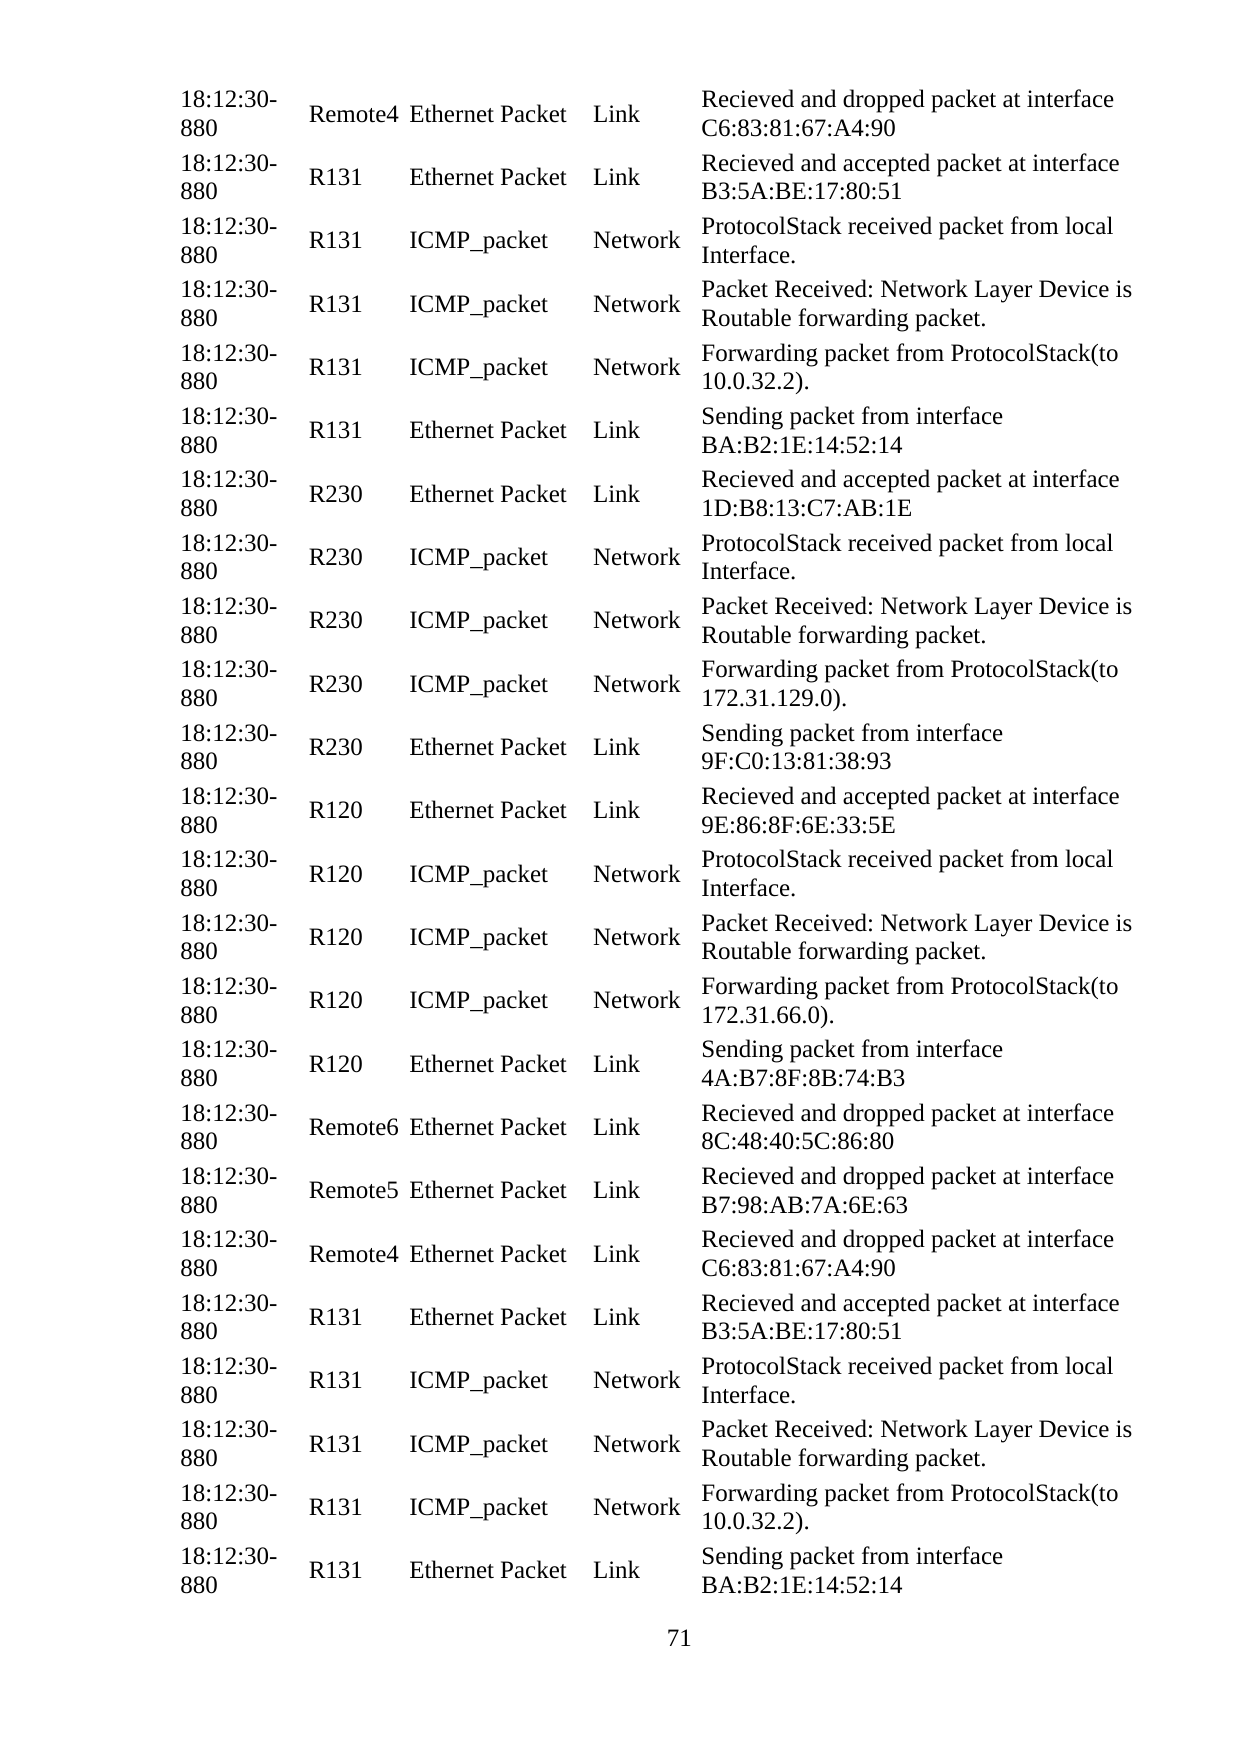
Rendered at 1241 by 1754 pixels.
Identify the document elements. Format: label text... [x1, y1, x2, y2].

table_cell Link [590, 461, 698, 525]
table_cell Network [590, 208, 698, 271]
table_cell Recieved and dropped packet at interface B7:98:AB:7A:6E:63 [698, 1158, 1181, 1221]
table_cell 18:12:30-880 [177, 968, 306, 1031]
table_cell R120 [306, 841, 406, 905]
table_cell Recieved and accepted packet at interface 9E:86:8F:6E:33:5E [698, 778, 1181, 841]
table_cell R131 [306, 1411, 406, 1475]
table_cell ICMP_packet [406, 1411, 590, 1475]
table_cell R131 [306, 145, 406, 208]
table_cell Remote4 [306, 81, 406, 145]
table_cell 18:12:30-880 [177, 208, 306, 271]
table_cell R230 [306, 525, 406, 588]
table_cell Forwarding packet from ProtocolStack(to 10.0.32.2). [698, 1475, 1181, 1538]
table_cell Remote5 [306, 1158, 406, 1221]
table_cell Recieved and dropped packet at interface C6:83:81:67:A4:90 [698, 81, 1181, 145]
table_cell ICMP_packet [406, 525, 590, 588]
table_cell 18:12:30-880 [177, 461, 306, 525]
table_cell R230 [306, 651, 406, 715]
table_cell ICMP_packet [406, 271, 590, 335]
table_cell 18:12:30-880 [177, 398, 306, 461]
table_cell ICMP_packet [406, 588, 590, 651]
table_cell 18:12:30-880 [177, 1348, 306, 1411]
table_cell ICMP_packet [406, 905, 590, 968]
table_cell Recieved and dropped packet at interface C6:83:81:67:A4:90 [698, 1221, 1181, 1285]
table_cell 18:12:30-880 [177, 1285, 306, 1348]
table_cell 18:12:30-880 [177, 588, 306, 651]
table_cell 18:12:30-880 [177, 841, 306, 905]
table_cell Ethernet Packet [406, 461, 590, 525]
table_cell Sending packet from interface BA:B2:1E:14:52:14 [698, 1538, 1181, 1601]
table_cell R131 [306, 1538, 406, 1601]
table_cell Ethernet Packet [406, 1158, 590, 1221]
table_cell Sending packet from interface BA:B2:1E:14:52:14 [698, 398, 1181, 461]
table_cell Link [590, 81, 698, 145]
table_cell Link [590, 1158, 698, 1221]
table_cell 18:12:30-880 [177, 651, 306, 715]
table_cell Link [590, 1031, 698, 1095]
table_cell Forwarding packet from ProtocolStack(to 172.31.129.0). [698, 651, 1181, 715]
table_cell Ethernet Packet [406, 398, 590, 461]
table_cell R120 [306, 968, 406, 1031]
table_cell Network [590, 1411, 698, 1475]
table_cell ICMP_packet [406, 651, 590, 715]
table_cell R230 [306, 715, 406, 778]
table_cell Packet Received: Network Layer Device is Routable forwarding packet. [698, 905, 1181, 968]
table_cell R230 [306, 588, 406, 651]
table_cell R131 [306, 1285, 406, 1348]
table_cell Link [590, 145, 698, 208]
table_cell Forwarding packet from ProtocolStack(to 10.0.32.2). [698, 335, 1181, 398]
table_cell R120 [306, 905, 406, 968]
table_cell Ethernet Packet [406, 81, 590, 145]
table_cell 18:12:30-880 [177, 271, 306, 335]
table_cell R131 [306, 271, 406, 335]
table_cell R131 [306, 1348, 406, 1411]
table_cell ICMP_packet [406, 841, 590, 905]
table_cell R131 [306, 398, 406, 461]
table_cell Recieved and accepted packet at interface 1D:B8:13:C7:AB:1E [698, 461, 1181, 525]
table_cell Ethernet Packet [406, 778, 590, 841]
table_cell Packet Received: Network Layer Device is Routable forwarding packet. [698, 271, 1181, 335]
table_cell Sending packet from interface 4A:B7:8F:8B:74:B3 [698, 1031, 1181, 1095]
table_cell Network [590, 651, 698, 715]
table_cell Ethernet Packet [406, 1095, 590, 1158]
table_cell R131 [306, 335, 406, 398]
table_cell 18:12:30-880 [177, 1475, 306, 1538]
table_cell Link [590, 715, 698, 778]
table_cell Network [590, 905, 698, 968]
table_cell Packet Received: Network Layer Device is Routable forwarding packet. [698, 1411, 1181, 1475]
table_cell Packet Received: Network Layer Device is Routable forwarding packet. [698, 588, 1181, 651]
table_cell 18:12:30-880 [177, 335, 306, 398]
table_cell 18:12:30-880 [177, 715, 306, 778]
table_cell Network [590, 1348, 698, 1411]
table_cell Ethernet Packet [406, 1285, 590, 1348]
table_cell Network [590, 335, 698, 398]
table_cell 18:12:30-880 [177, 1031, 306, 1095]
table_cell ProtocolStack received packet from local Interface. [698, 208, 1181, 271]
table_cell Link [590, 1285, 698, 1348]
table_cell R120 [306, 778, 406, 841]
table_cell Link [590, 1095, 698, 1158]
table_cell Recieved and dropped packet at interface 8C:48:40:5C:86:80 [698, 1095, 1181, 1158]
table_cell Link [590, 1221, 698, 1285]
table_cell Network [590, 841, 698, 905]
table_cell Remote4 [306, 1221, 406, 1285]
table_cell R120 [306, 1031, 406, 1095]
table_cell Link [590, 1538, 698, 1601]
table_cell ProtocolStack received packet from local Interface. [698, 1348, 1181, 1411]
table_cell Network [590, 588, 698, 651]
table_cell 18:12:30-880 [177, 1095, 306, 1158]
table_cell 18:12:30-880 [177, 1221, 306, 1285]
table_cell ICMP_packet [406, 1475, 590, 1538]
table_cell Forwarding packet from ProtocolStack(to 172.31.66.0). [698, 968, 1181, 1031]
table_cell Ethernet Packet [406, 715, 590, 778]
table_cell 18:12:30-880 [177, 1158, 306, 1221]
table_cell Network [590, 271, 698, 335]
table_cell 18:12:30-880 [177, 1538, 306, 1601]
table_cell Network [590, 1475, 698, 1538]
table_cell R131 [306, 1475, 406, 1538]
table_cell ICMP_packet [406, 208, 590, 271]
table_cell Recieved and accepted packet at interface B3:5A:BE:17:80:51 [698, 1285, 1181, 1348]
table_cell ICMP_packet [406, 968, 590, 1031]
table_cell R230 [306, 461, 406, 525]
table_cell 18:12:30-880 [177, 145, 306, 208]
table_cell ICMP_packet [406, 335, 590, 398]
table_cell 18:12:30-880 [177, 525, 306, 588]
table_cell Network [590, 968, 698, 1031]
table_cell R131 [306, 208, 406, 271]
table_cell 18:12:30-880 [177, 905, 306, 968]
table_cell Network [590, 525, 698, 588]
table_cell ICMP_packet [406, 1348, 590, 1411]
table_cell Sending packet from interface 9F:C0:13:81:38:93 [698, 715, 1181, 778]
table_cell Link [590, 398, 698, 461]
table_cell Ethernet Packet [406, 1538, 590, 1601]
table_cell ProtocolStack received packet from local Interface. [698, 525, 1181, 588]
table_cell 18:12:30-880 [177, 778, 306, 841]
table_cell 18:12:30-880 [177, 1411, 306, 1475]
table_cell Recieved and accepted packet at interface B3:5A:BE:17:80:51 [698, 145, 1181, 208]
table_cell Ethernet Packet [406, 145, 590, 208]
table_cell Link [590, 778, 698, 841]
table_cell Remote6 [306, 1095, 406, 1158]
table_cell 18:12:30-880 [177, 81, 306, 145]
table_cell Ethernet Packet [406, 1221, 590, 1285]
table_cell ProtocolStack received packet from local Interface. [698, 841, 1181, 905]
table_cell Ethernet Packet [406, 1031, 590, 1095]
